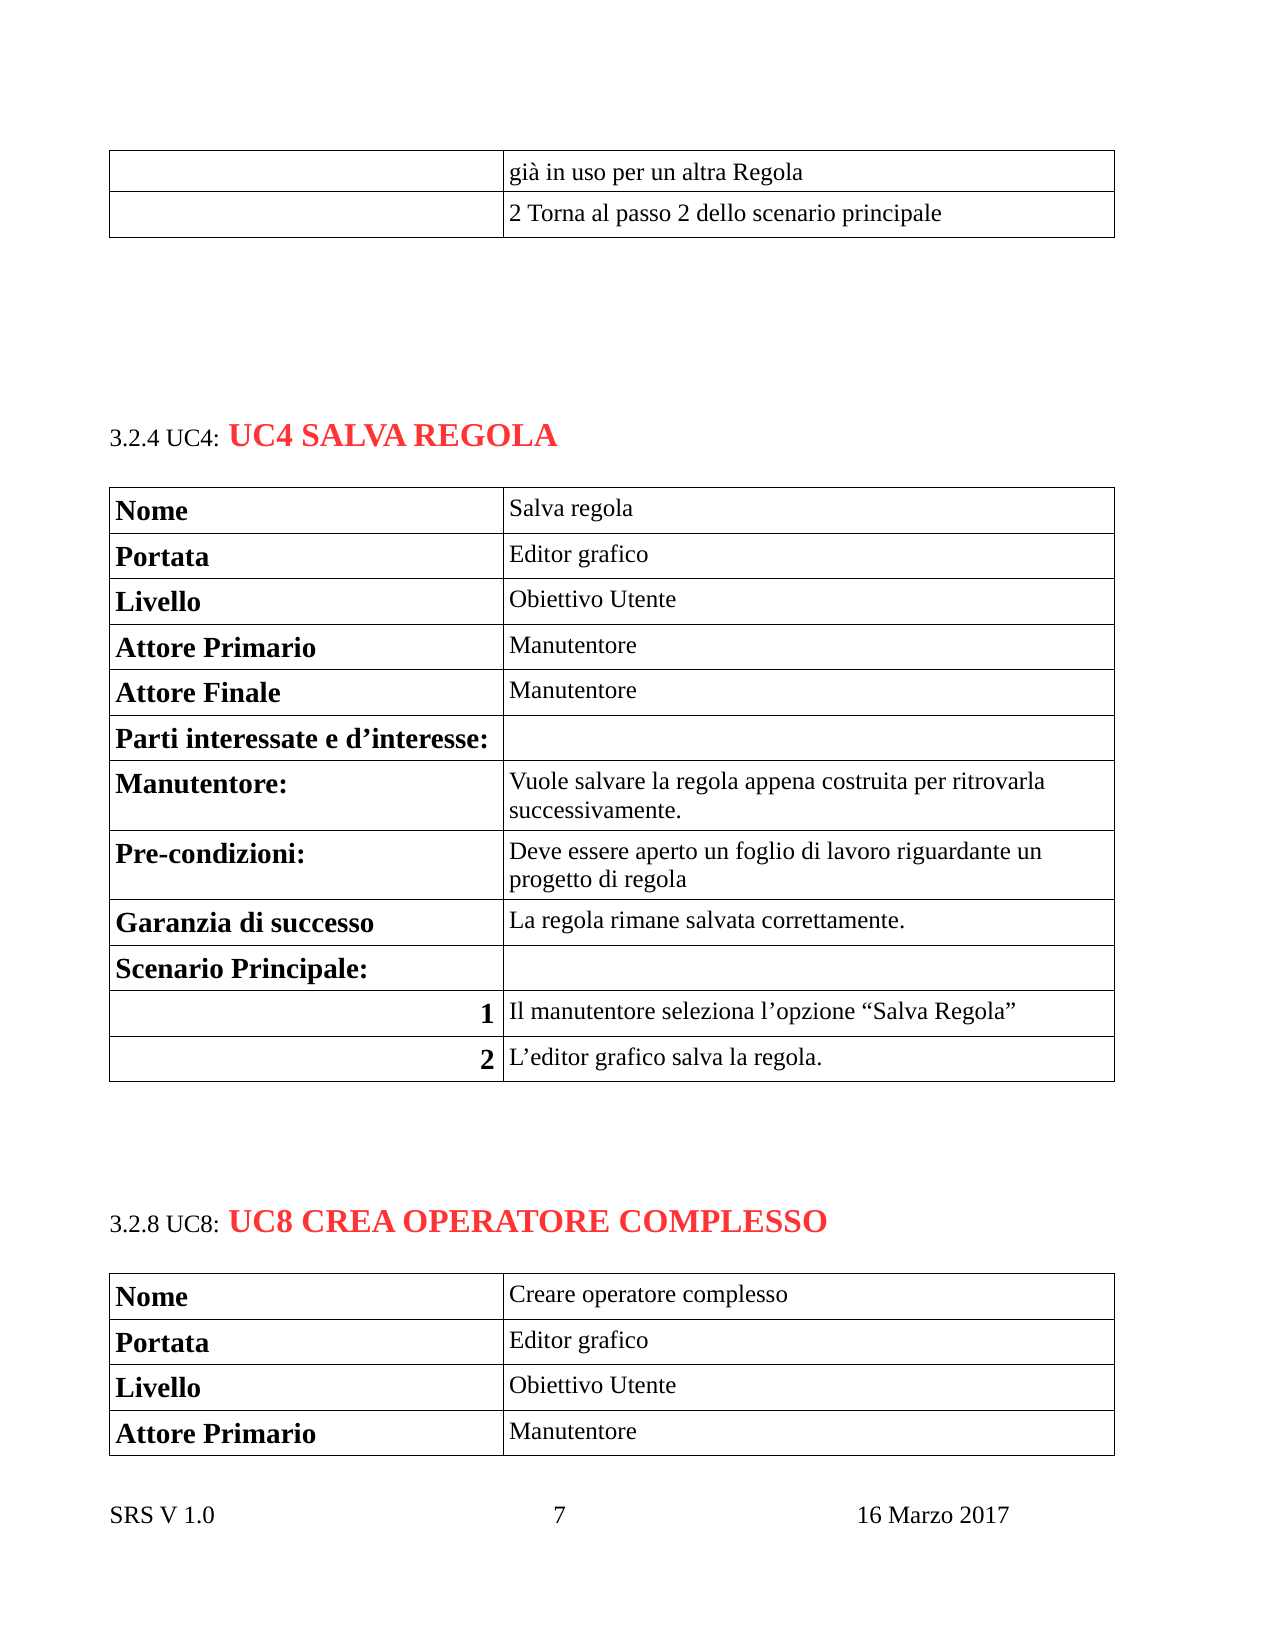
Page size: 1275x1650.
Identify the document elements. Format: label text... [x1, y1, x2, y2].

table_cell 2 Torna al passo 2 dello scenario principale [504, 192, 1114, 237]
table_cell Parti interessate e d’interesse: [110, 716, 503, 760]
table_cell Deve essere aperto un foglio di lavoro riguardante un progetto di regola [504, 831, 1114, 899]
table_header Nome [110, 488, 503, 532]
table_cell 1 [110, 991, 503, 1036]
table_cell Attore Primario [110, 625, 503, 669]
table_cell Editor grafico [504, 1320, 1114, 1364]
table_cell [504, 946, 1114, 990]
table_cell Editor grafico [504, 534, 1114, 578]
table_cell L’editor grafico salva la regola. [504, 1037, 1114, 1081]
table_cell Obiettivo Utente [504, 579, 1114, 623]
table_cell Manutentore: [110, 761, 503, 829]
table_cell Attore Primario [110, 1411, 503, 1455]
text 3.2.4 UC4: UC4 SALVA REGOLA [109, 415, 1162, 453]
table_cell Portata [110, 1320, 503, 1364]
table_cell Livello [110, 579, 503, 623]
table_cell Manutentore [504, 670, 1114, 714]
table_cell 2 [110, 1037, 503, 1081]
text 3.2.8 UC8: UC8 CREA OPERATORE COMPLESSO [109, 1201, 1162, 1240]
table_cell Livello [110, 1365, 503, 1410]
table_cell [110, 151, 503, 191]
table_cell già in uso per un altra Regola [504, 151, 1114, 191]
table_cell Pre-condizioni: [110, 831, 503, 899]
table_cell Garanzia di successo [110, 900, 503, 944]
table_cell Portata [110, 534, 503, 578]
table_cell Manutentore [504, 625, 1114, 669]
table_header Creare operatore complesso [504, 1274, 1114, 1319]
table_cell Obiettivo Utente [504, 1365, 1114, 1410]
table_cell Attore Finale [110, 670, 503, 714]
table_cell [504, 716, 1114, 760]
table_cell Manutentore [504, 1411, 1114, 1455]
table_header Nome [110, 1274, 503, 1319]
table_cell Vuole salvare la regola appena costruita per ritrovarla successivamente. [504, 761, 1114, 829]
table_header Salva regola [504, 488, 1114, 532]
table_cell Il manutentore seleziona l’opzione “Salva Regola” [504, 991, 1114, 1036]
table_cell [110, 192, 503, 237]
table_cell La regola rimane salvata correttamente. [504, 900, 1114, 944]
table_cell Scenario Principale: [110, 946, 503, 990]
